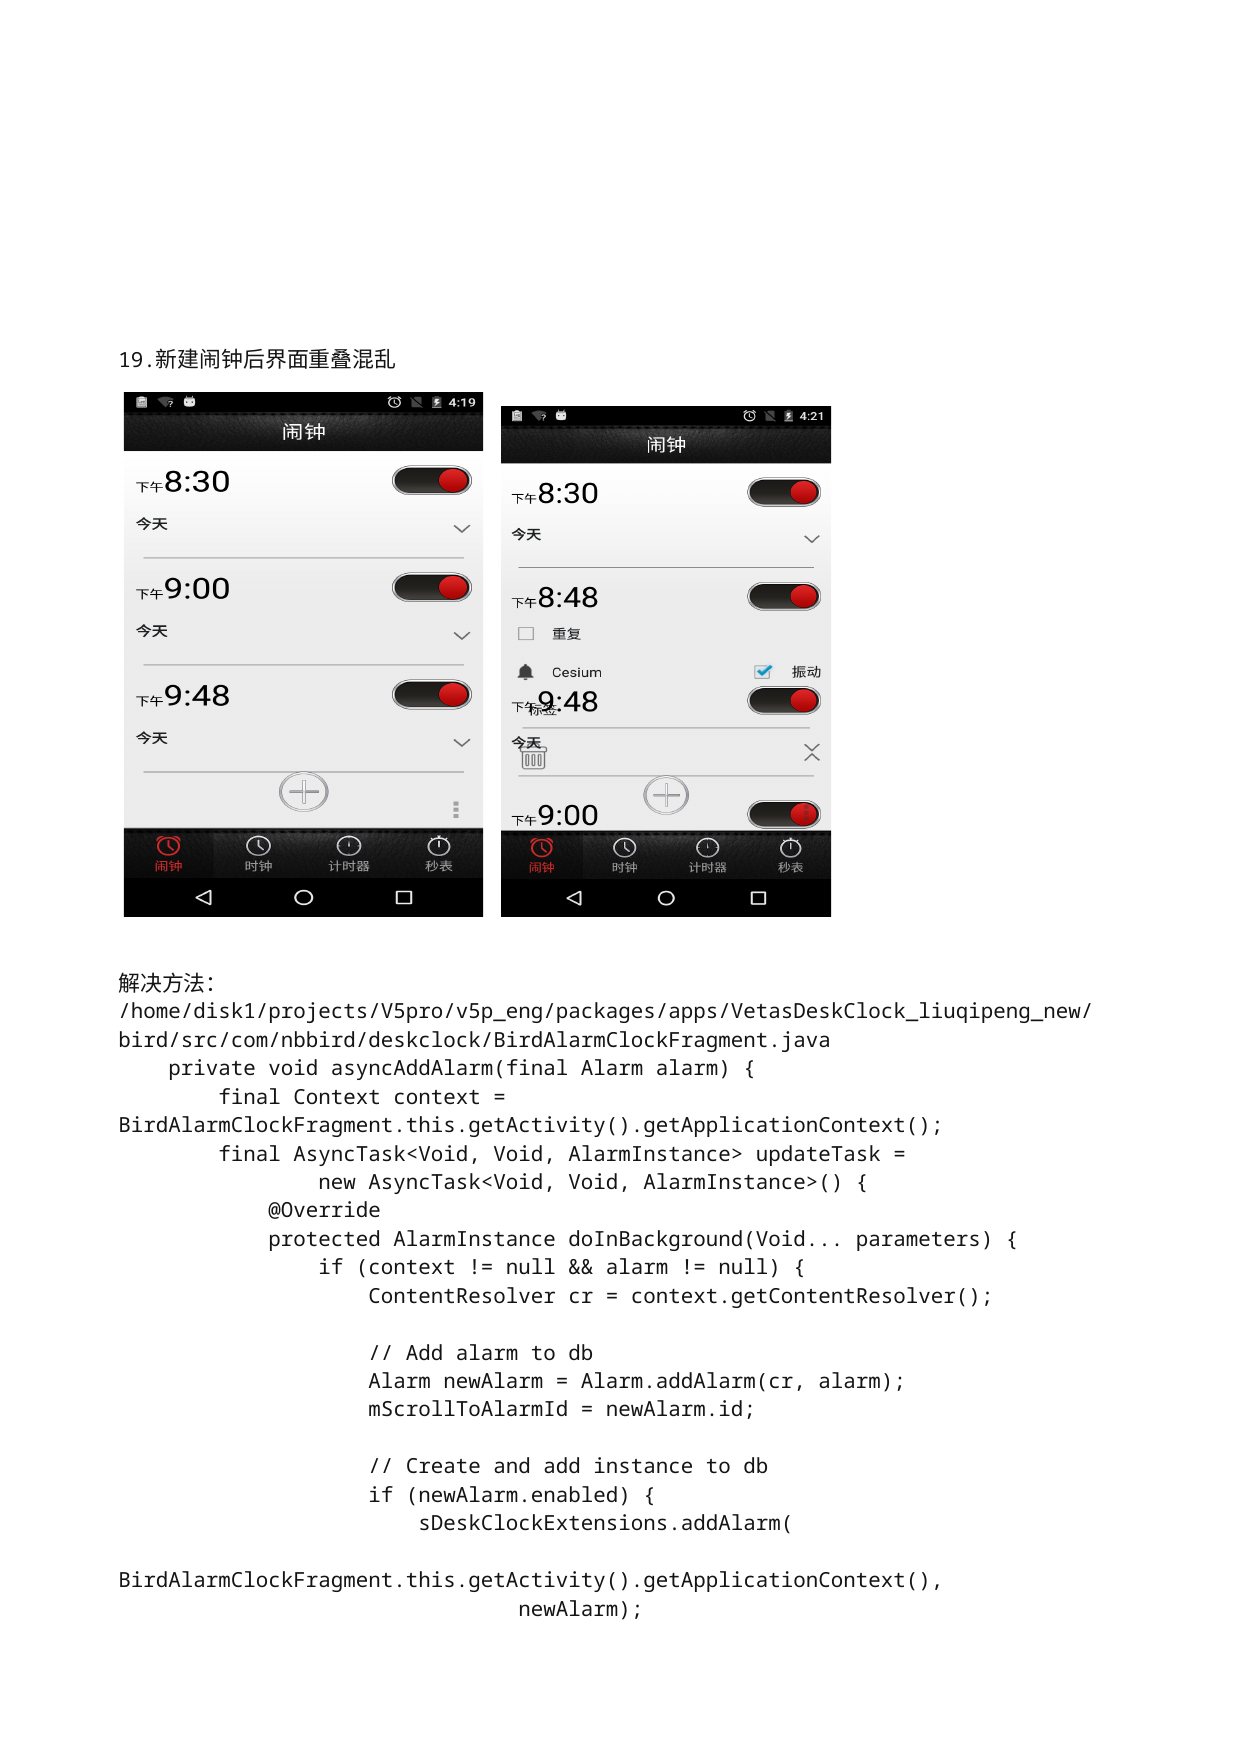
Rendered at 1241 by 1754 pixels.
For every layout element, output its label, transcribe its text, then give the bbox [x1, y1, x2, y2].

text newAlarm); [118, 1594, 1122, 1622]
text new AsyncTask<Void, Void, AlarmInstance>() { [118, 1167, 1122, 1196]
text final AsyncTask<Void, Void, AlarmInstance> updateTask = [118, 1139, 1122, 1167]
text ContentResolver cr = context.getContentResolver(); [118, 1281, 1122, 1309]
text Alarm newAlarm = Alarm.addAlarm(cr, alarm); [118, 1366, 1122, 1394]
text final Context context = BirdAlarmClockFragment.this.getActivity().getApplicationContext(); [118, 1082, 1122, 1139]
picture [501, 406, 832, 917]
text mScrollToAlarmId = newAlarm.id; [118, 1394, 1122, 1423]
text // Add alarm to db [118, 1338, 1122, 1366]
text protected AlarmInstance doInBackground(Void... parameters) { [118, 1224, 1122, 1252]
text if (context != null && alarm != null) { [118, 1252, 1122, 1281]
text // Create and add instance to db [118, 1451, 1122, 1480]
text 解决方法： [118, 971, 1122, 996]
text BirdAlarmClockFragment.this.getActivity().getApplicationContext(), [118, 1537, 1122, 1594]
text private void asyncAddAlarm(final Alarm alarm) { [118, 1053, 1122, 1082]
picture [123, 392, 484, 917]
text @Override [118, 1196, 1122, 1224]
text /home/disk1/projects/V5pro/v5p_eng/packages/apps/VetasDeskClock_liuqipeng_new/bird/src/com/nbbird/deskclock/BirdAlarmClockFragment.java [118, 996, 1122, 1053]
text sDeskClockExtensions.addAlarm( [118, 1508, 1122, 1537]
text if (newAlarm.enabled) { [118, 1480, 1122, 1508]
text 19.新建闹钟后界面重叠混乱 [118, 346, 1122, 374]
